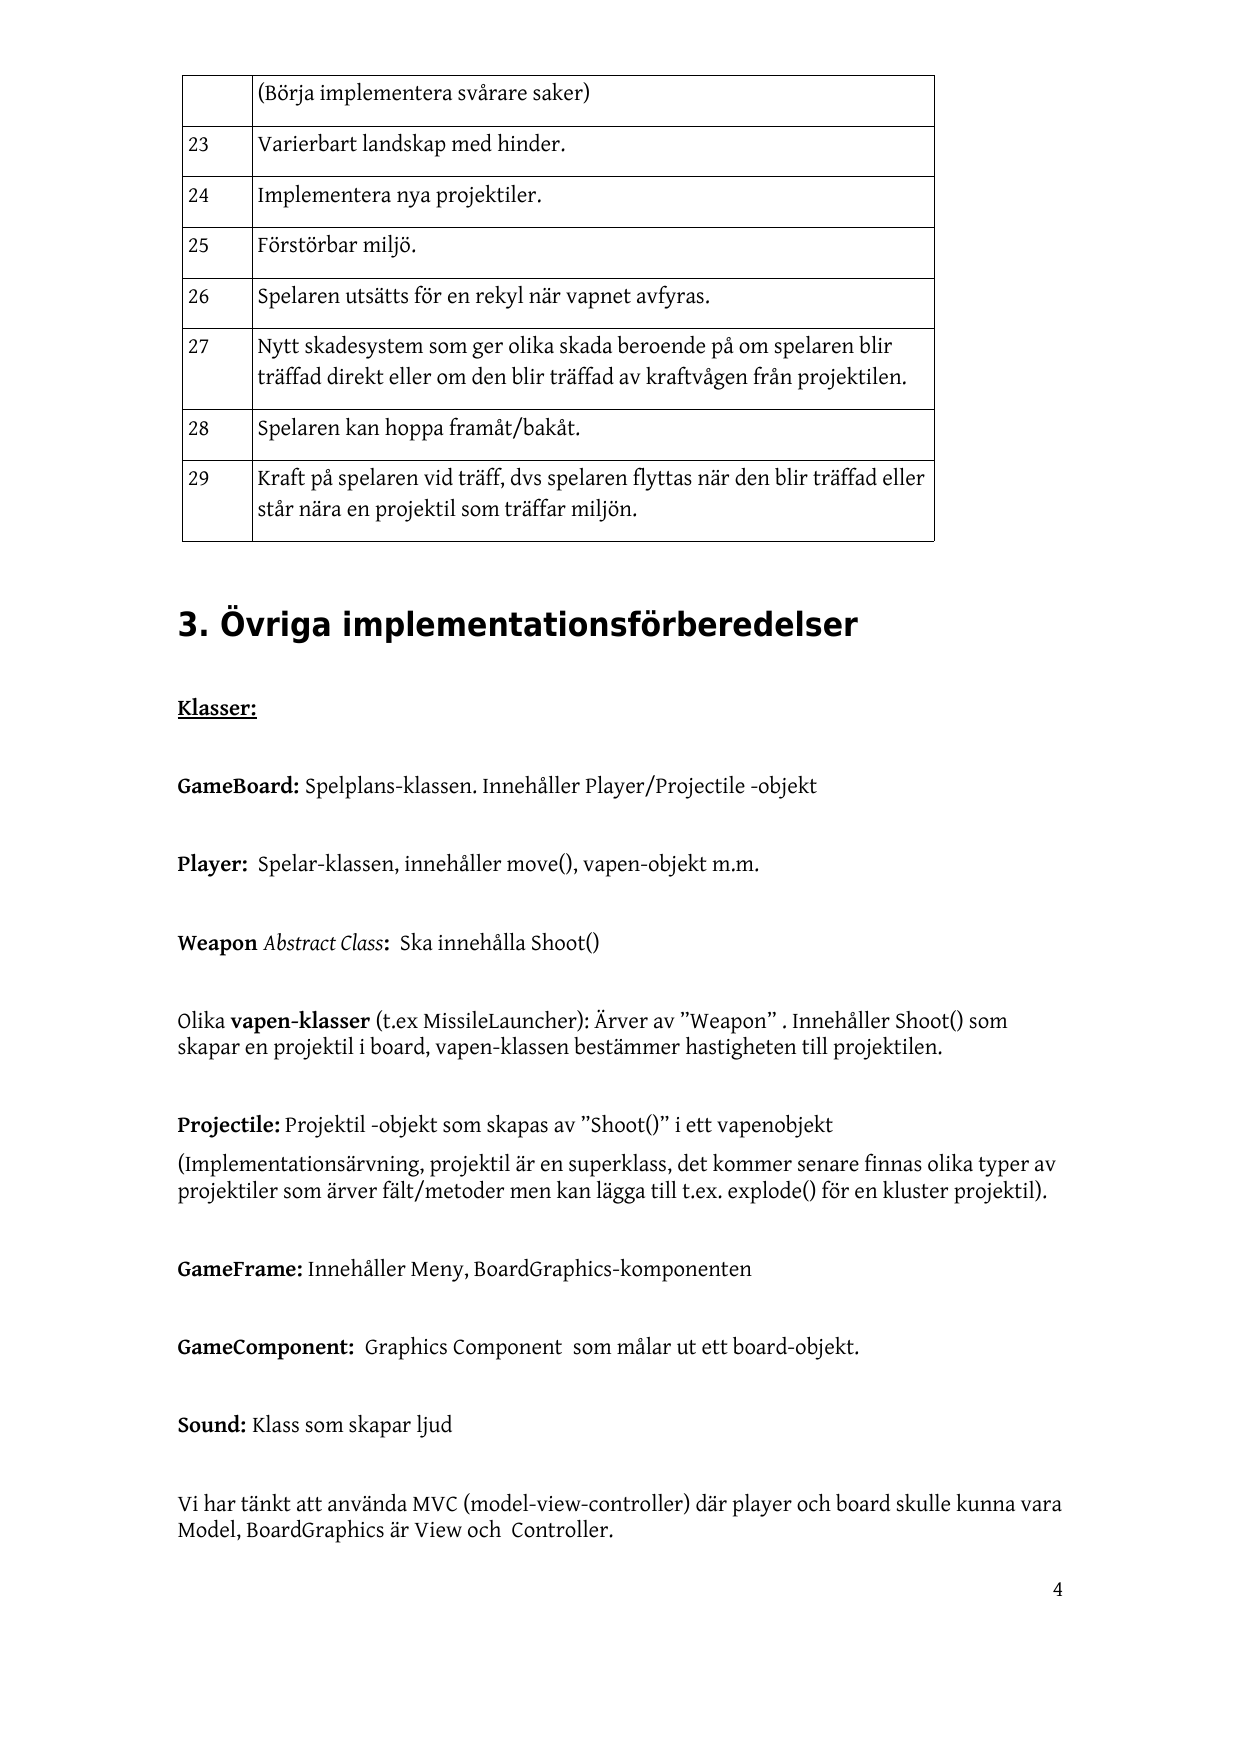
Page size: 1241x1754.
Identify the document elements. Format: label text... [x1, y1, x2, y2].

text Weapon Abstract Class: Ska innehålla Shoot() [177, 930, 1063, 957]
table_cell Spelaren kan hoppa framåt/bakåt. [253, 410, 934, 460]
table_cell Varierbart landskap med hinder. [253, 127, 934, 176]
text Sound: Klass som skapar ljud [177, 1413, 1063, 1439]
subtitle 3. Övriga implementationsförberedelser [177, 605, 1063, 644]
table_cell [183, 76, 252, 126]
text Vi har tänkt att använda MVC (model-view-controller) där player och board skulle kunna vara Model, BoardGraphics är View och Controller. [177, 1491, 1063, 1544]
table_cell 27 [183, 329, 252, 409]
table_cell 28 [183, 410, 252, 460]
table_cell 26 [183, 279, 252, 328]
text Klasser: [177, 696, 1063, 722]
text GameComponent: Graphics Component som målar ut ett board-objekt. [177, 1335, 1063, 1361]
table_cell 25 [183, 228, 252, 277]
text GameFrame: Innehåller Meny, BoardGraphics-komponenten [177, 1257, 1063, 1283]
table_cell 29 [183, 461, 252, 541]
text Player: Spelar-klassen, innehåller move(), vapen-objekt m.m. [177, 852, 1063, 878]
table_cell Nytt skadesystem som ger olika skada beroende på om spelaren blir träffad direkt eller om den blir träffad av kraftvågen från projektilen. [253, 329, 934, 409]
table_cell Kraft på spelaren vid träff, dvs spelaren flyttas när den blir träffad eller står nära en projektil som träffar miljön. [253, 461, 934, 541]
table_cell (Börja implementera svårare saker) [253, 76, 934, 126]
text Projectile: Projektil -objekt som skapas av ”Shoot()” i ett vapenobjekt [177, 1113, 1063, 1139]
table_cell 23 [183, 127, 252, 176]
table_cell Förstörbar miljö. [253, 228, 934, 277]
table_cell Implementera nya projektiler. [253, 177, 934, 227]
text GameBoard: Spelplans-klassen. Innehåller Player/Projectile -objekt [177, 774, 1063, 800]
table_cell Spelaren utsätts för en rekyl när vapnet avfyras. [253, 279, 934, 328]
text Olika vapen-klasser (t.ex MissileLauncher): Ärver av ”Weapon” . Innehåller Shoot() som skapar en projektil i board, vapen-klassen bestämmer hastigheten till projektilen. [177, 1008, 1063, 1061]
text (Implementationsärvning, projektil är en superklass, det kommer senare finnas olika typer av projektiler som ärver fält/metoder men kan lägga till t.ex. explode() för en kluster projektil). [177, 1152, 1063, 1205]
table_cell 24 [183, 177, 252, 227]
